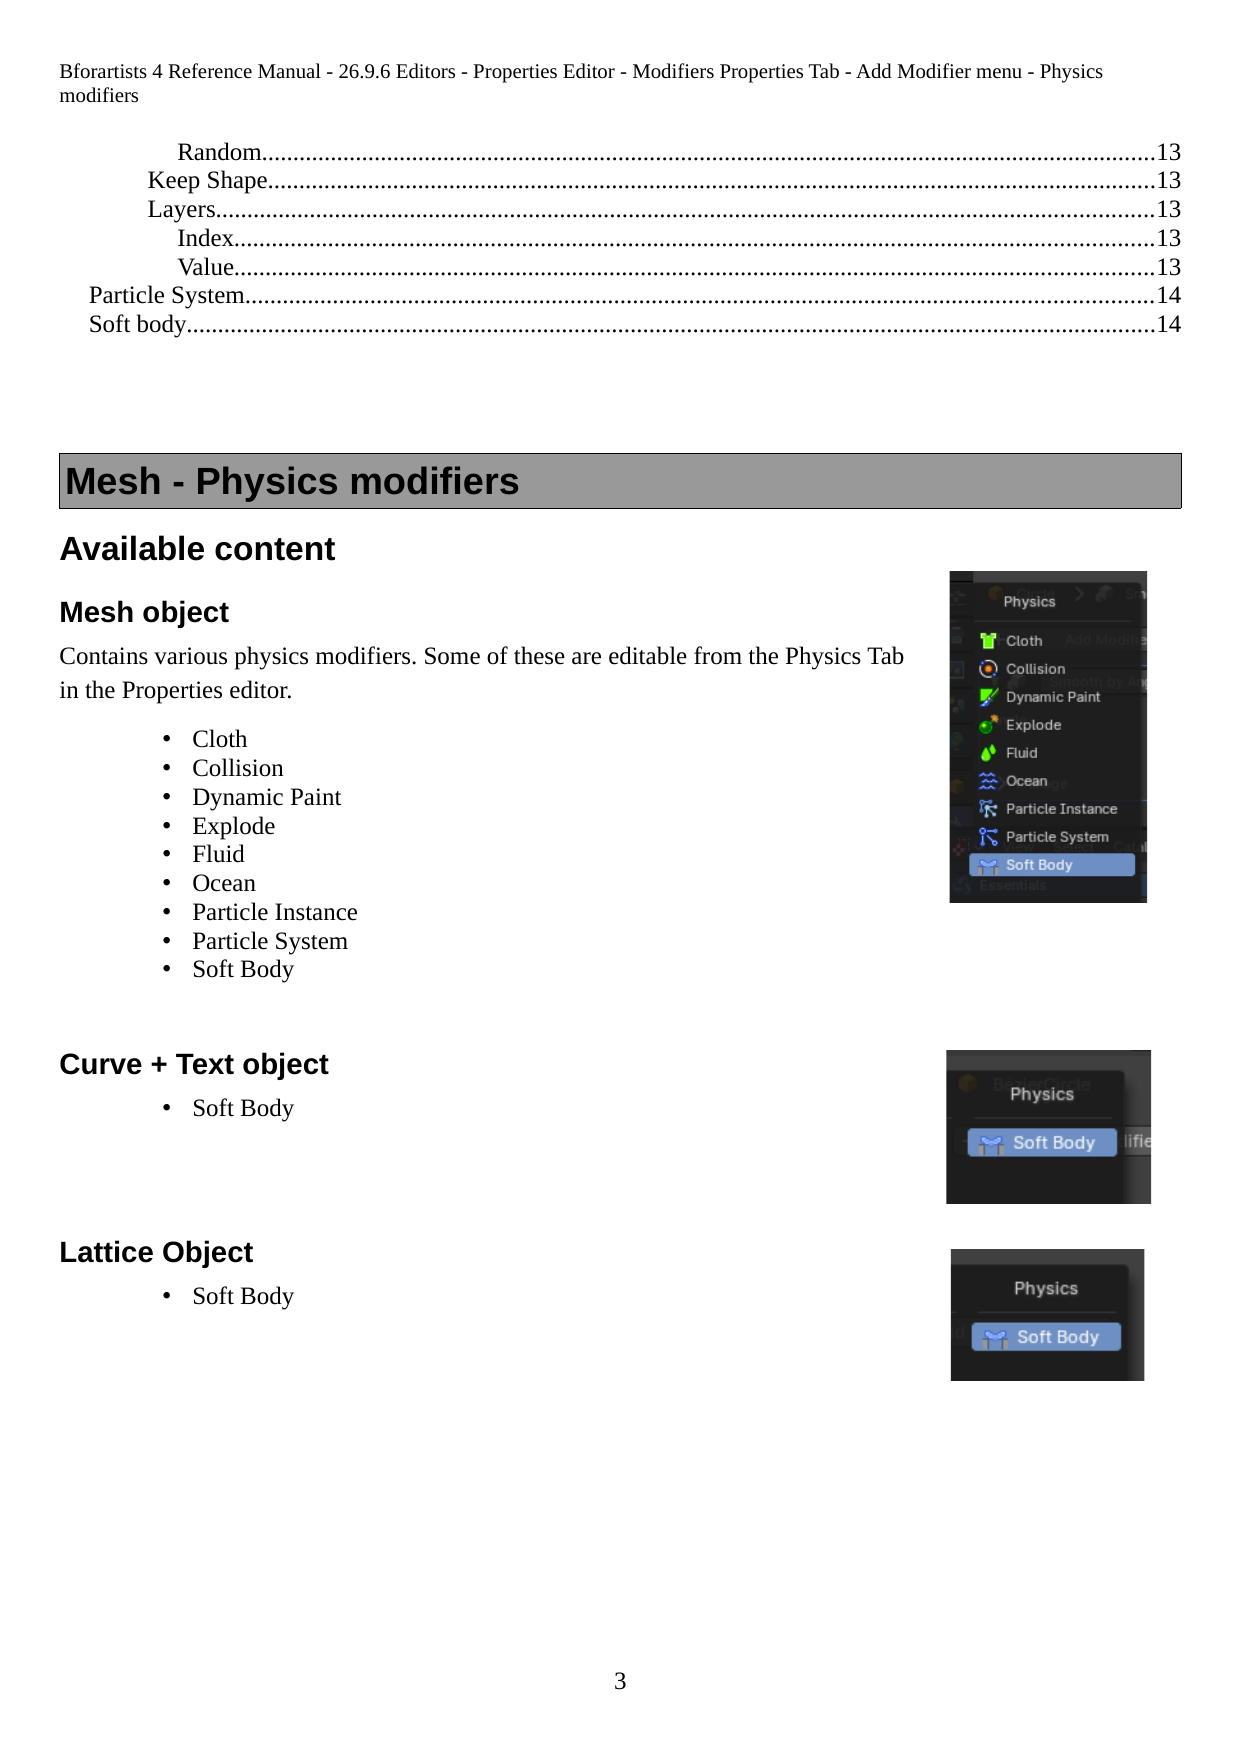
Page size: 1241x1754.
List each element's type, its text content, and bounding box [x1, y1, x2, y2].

list [1148, 782, 1181, 811]
subtitle [1148, 595, 1181, 628]
list [1148, 753, 1181, 782]
subtitle Available content [59, 529, 1181, 568]
text Keep Shape 13 [147, 165, 1181, 194]
subtitle Lattice Object [59, 1235, 1181, 1268]
list [1148, 868, 1181, 897]
text Value 13 [177, 252, 1181, 280]
list Dynamic Paint [162, 782, 949, 811]
text Particle System 14 [88, 280, 1181, 309]
table_header Mesh - Physics modifiers [60, 454, 1181, 508]
list Collision [162, 753, 949, 782]
picture [946, 1050, 1152, 1204]
subtitle Curve + Text object [59, 1047, 1181, 1081]
list Soft Body [162, 1281, 950, 1310]
list Ocean [162, 868, 949, 897]
text Soft body 14 [88, 309, 1181, 338]
list Particle System [162, 926, 1181, 954]
text Contains various physics modifiers. Some of these are editable from the Physics Tab in the Properties editor. [59, 641, 949, 704]
list [1152, 1093, 1181, 1122]
list [1145, 1281, 1181, 1310]
list Explode [162, 811, 949, 839]
list [1148, 811, 1181, 839]
list Cloth [162, 724, 949, 753]
list Soft Body [162, 954, 1181, 983]
list Fluid [162, 839, 949, 868]
text Layers 13 [147, 194, 1181, 223]
text Random 13 [177, 137, 1181, 165]
list Soft Body [162, 1093, 946, 1122]
list [1148, 724, 1181, 753]
list [1148, 839, 1181, 868]
subtitle Mesh object [59, 595, 949, 628]
picture [950, 1249, 1145, 1381]
text Index 13 [177, 223, 1181, 252]
list Particle Instance [162, 897, 1181, 926]
picture [949, 571, 1148, 903]
